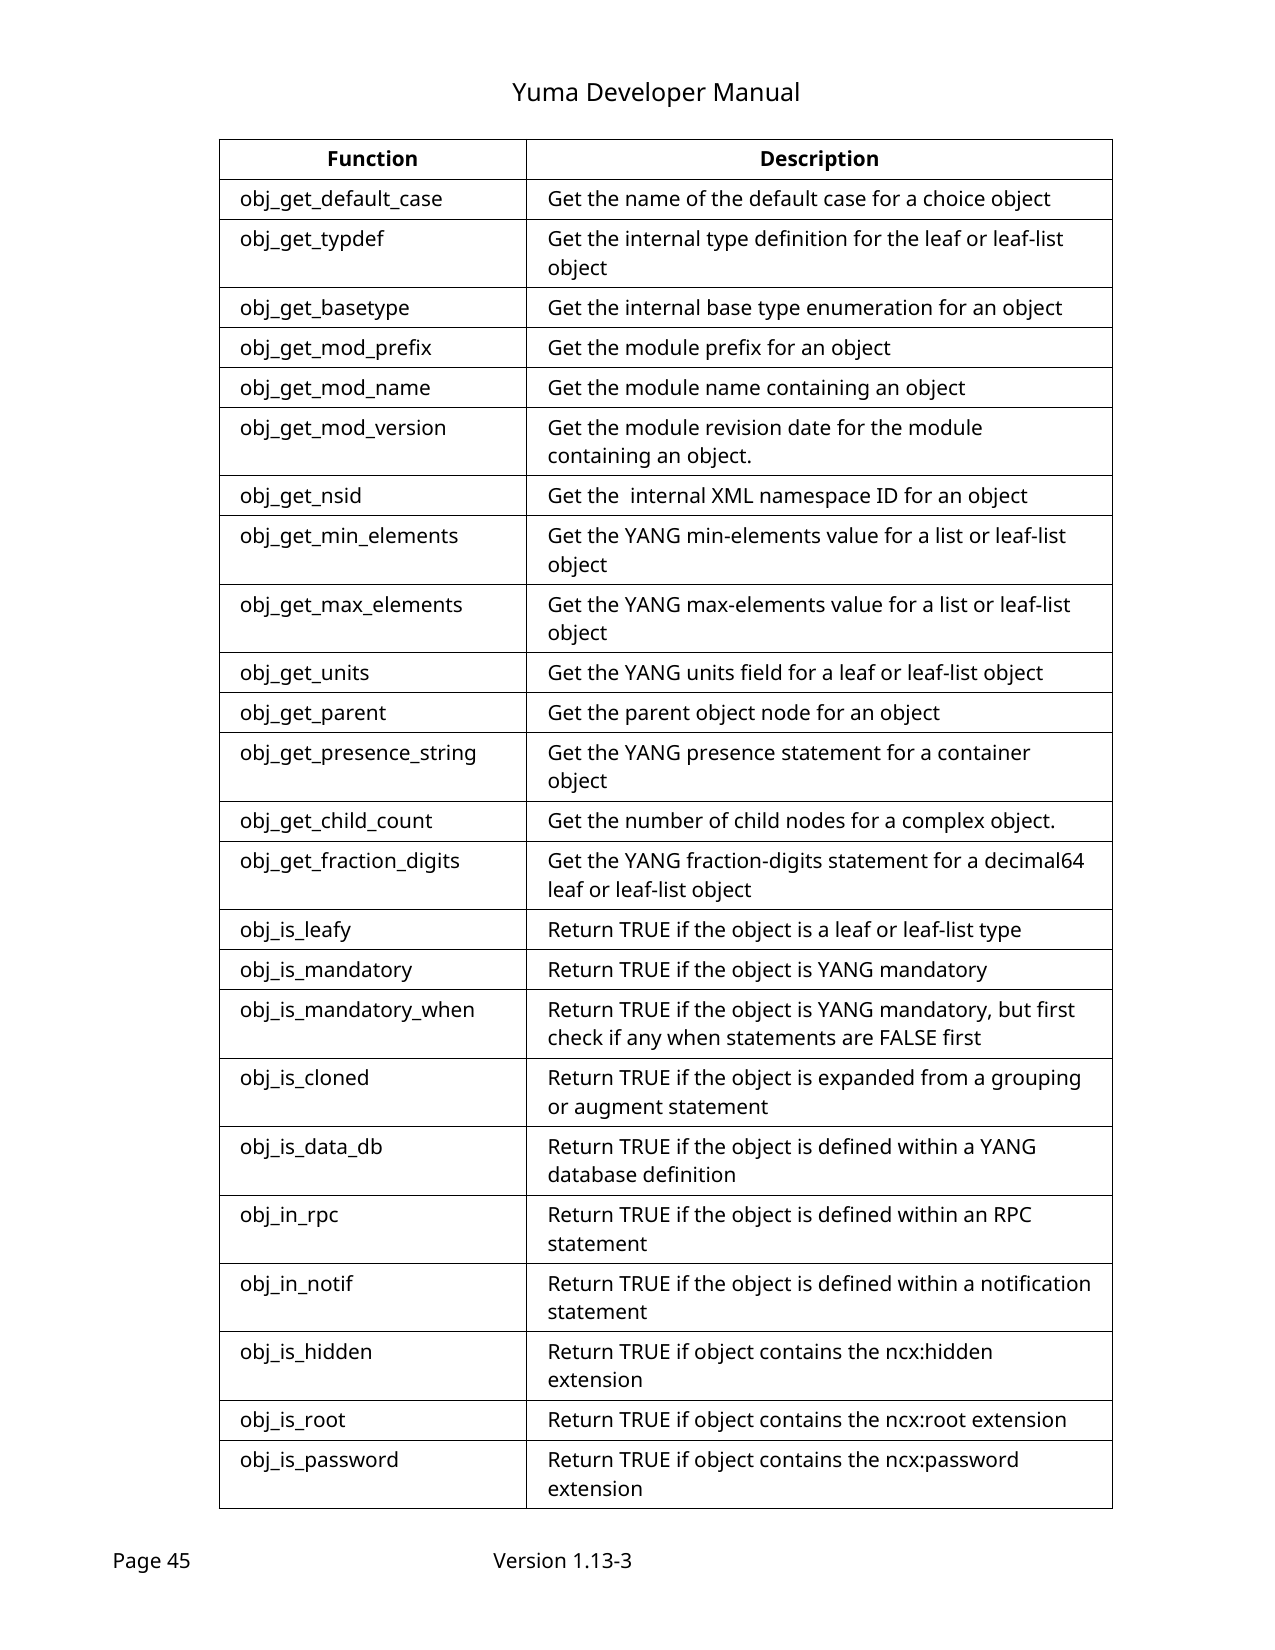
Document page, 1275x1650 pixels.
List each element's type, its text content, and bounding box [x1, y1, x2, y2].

table_cell obj_get_min_elements [220, 516, 526, 584]
table_cell Return TRUE if the object is YANG mandatory, but first check if any when statements are FALSE first [527, 990, 1112, 1058]
table_cell Get the YANG max-elements value for a list or leaf-list object [527, 585, 1112, 652]
table_cell Get the module prefix for an object [527, 328, 1112, 367]
table_cell Get the parent object node for an object [527, 693, 1112, 732]
table_cell Get the YANG min-elements value for a list or leaf-list object [527, 516, 1112, 584]
table_cell obj_is_password [220, 1441, 526, 1508]
table_cell obj_get_units [220, 653, 526, 692]
table_cell obj_is_root [220, 1401, 526, 1440]
table_cell obj_is_hidden [220, 1332, 526, 1400]
table_cell obj_get_basetype [220, 288, 526, 327]
table_cell Get the internal type definition for the leaf or leaf-list object [527, 220, 1112, 287]
table_cell Get the name of the default case for a choice object [527, 180, 1112, 218]
table_cell obj_is_leafy [220, 910, 526, 949]
table_cell Get the number of child nodes for a complex object. [527, 802, 1112, 841]
table_cell Return TRUE if the object is defined within an RPC statement [527, 1196, 1112, 1263]
table_header Function [220, 140, 526, 178]
table_cell obj_is_mandatory [220, 950, 526, 989]
table_cell obj_in_notif [220, 1264, 526, 1331]
table_cell obj_get_child_count [220, 802, 526, 841]
table_cell obj_get_nsid [220, 476, 526, 515]
table_cell Return TRUE if object contains the ncx:hidden extension [527, 1332, 1112, 1400]
table_cell obj_get_presence_string [220, 733, 526, 801]
table_cell Return TRUE if object contains the ncx:root extension [527, 1401, 1112, 1440]
table_cell obj_get_mod_prefix [220, 328, 526, 367]
table_cell Return TRUE if the object is expanded from a grouping or augment statement [527, 1059, 1112, 1126]
table_cell Get the module revision date for the module containing an object. [527, 408, 1112, 475]
table_cell Get the YANG units field for a leaf or leaf-list object [527, 653, 1112, 692]
table_cell obj_get_default_case [220, 180, 526, 218]
table_cell Return TRUE if the object is defined within a notification statement [527, 1264, 1112, 1331]
table_cell Get the YANG fraction-digits statement for a decimal64 leaf or leaf-list object [527, 842, 1112, 909]
table_cell obj_get_fraction_digits [220, 842, 526, 909]
table_cell obj_is_mandatory_when [220, 990, 526, 1058]
table_cell Get the YANG presence statement for a container object [527, 733, 1112, 801]
table_header Description [527, 140, 1112, 178]
table_cell Get the internal XML namespace ID for an object [527, 476, 1112, 515]
table_cell obj_get_typdef [220, 220, 526, 287]
table_cell Return TRUE if the object is YANG mandatory [527, 950, 1112, 989]
table_cell Get the module name containing an object [527, 368, 1112, 407]
table_cell Return TRUE if object contains the ncx:password extension [527, 1441, 1112, 1508]
table_cell obj_is_data_db [220, 1127, 526, 1194]
table_cell Return TRUE if the object is defined within a YANG database definition [527, 1127, 1112, 1194]
table_cell obj_get_max_elements [220, 585, 526, 652]
table_cell Return TRUE if the object is a leaf or leaf-list type [527, 910, 1112, 949]
table_cell obj_is_cloned [220, 1059, 526, 1126]
table_cell obj_in_rpc [220, 1196, 526, 1263]
table_cell obj_get_mod_version [220, 408, 526, 475]
table_cell obj_get_mod_name [220, 368, 526, 407]
table_cell obj_get_parent [220, 693, 526, 732]
table_cell Get the internal base type enumeration for an object [527, 288, 1112, 327]
